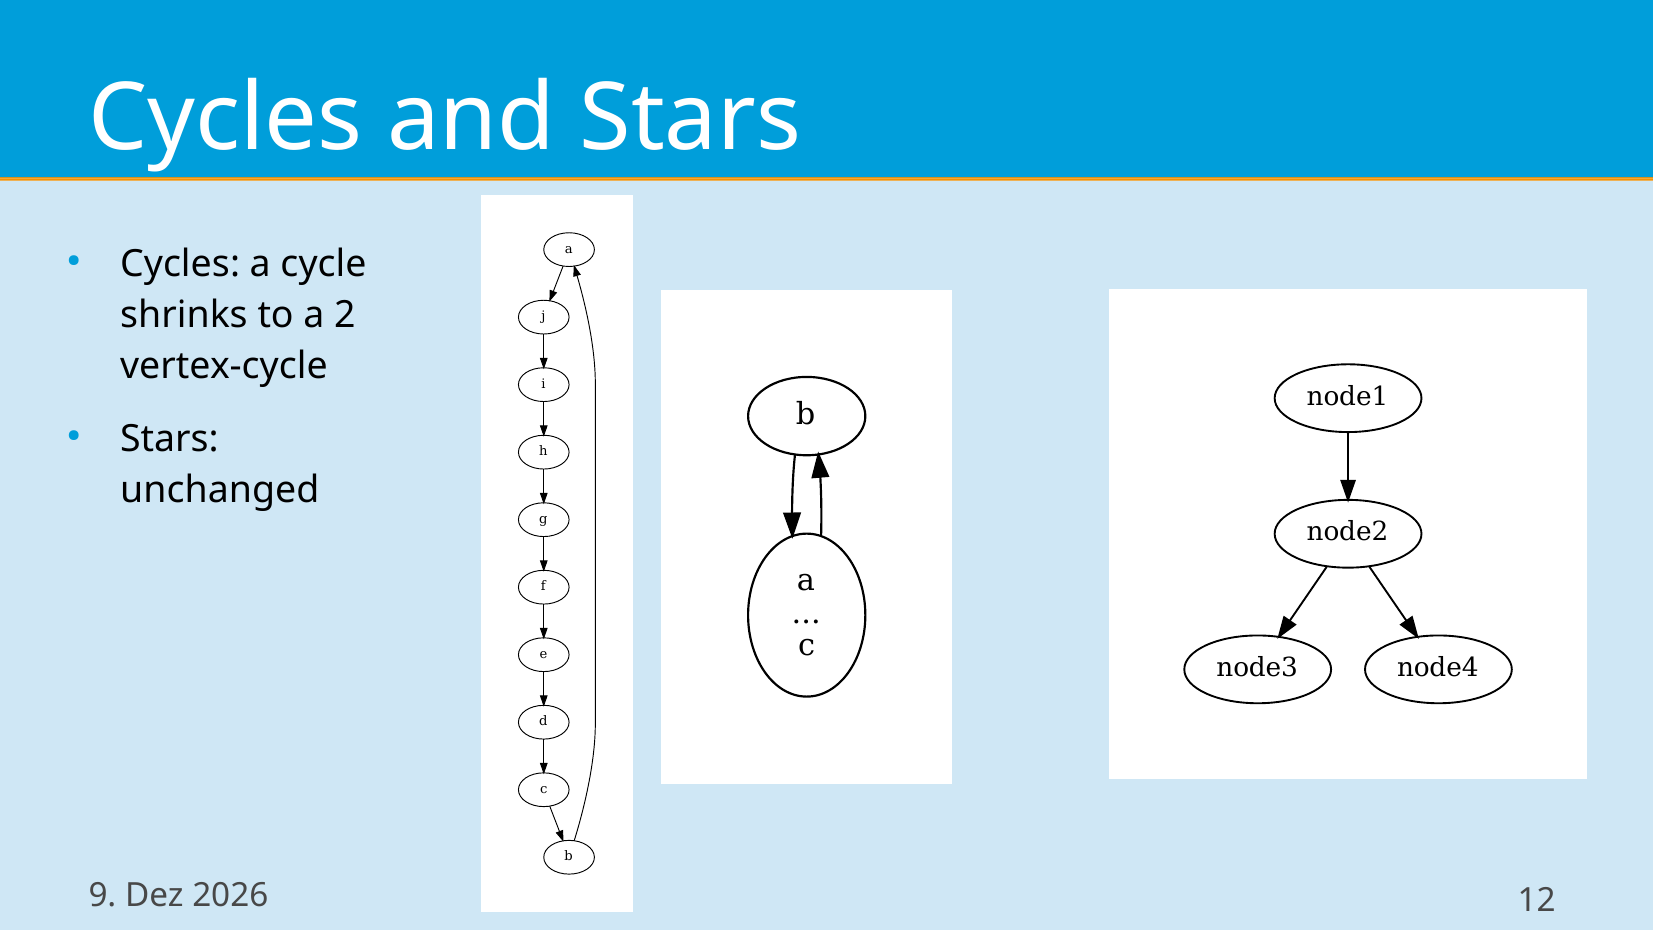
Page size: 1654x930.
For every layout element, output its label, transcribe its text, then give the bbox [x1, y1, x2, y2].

picture [661, 289, 953, 784]
picture [480, 195, 633, 912]
picture [1108, 289, 1588, 779]
list Cycles: a cycle shrinks to a 2 vertex-cycle Stars: unchanged [49, 236, 385, 812]
title Cycles and Stars [88, 14, 1565, 178]
